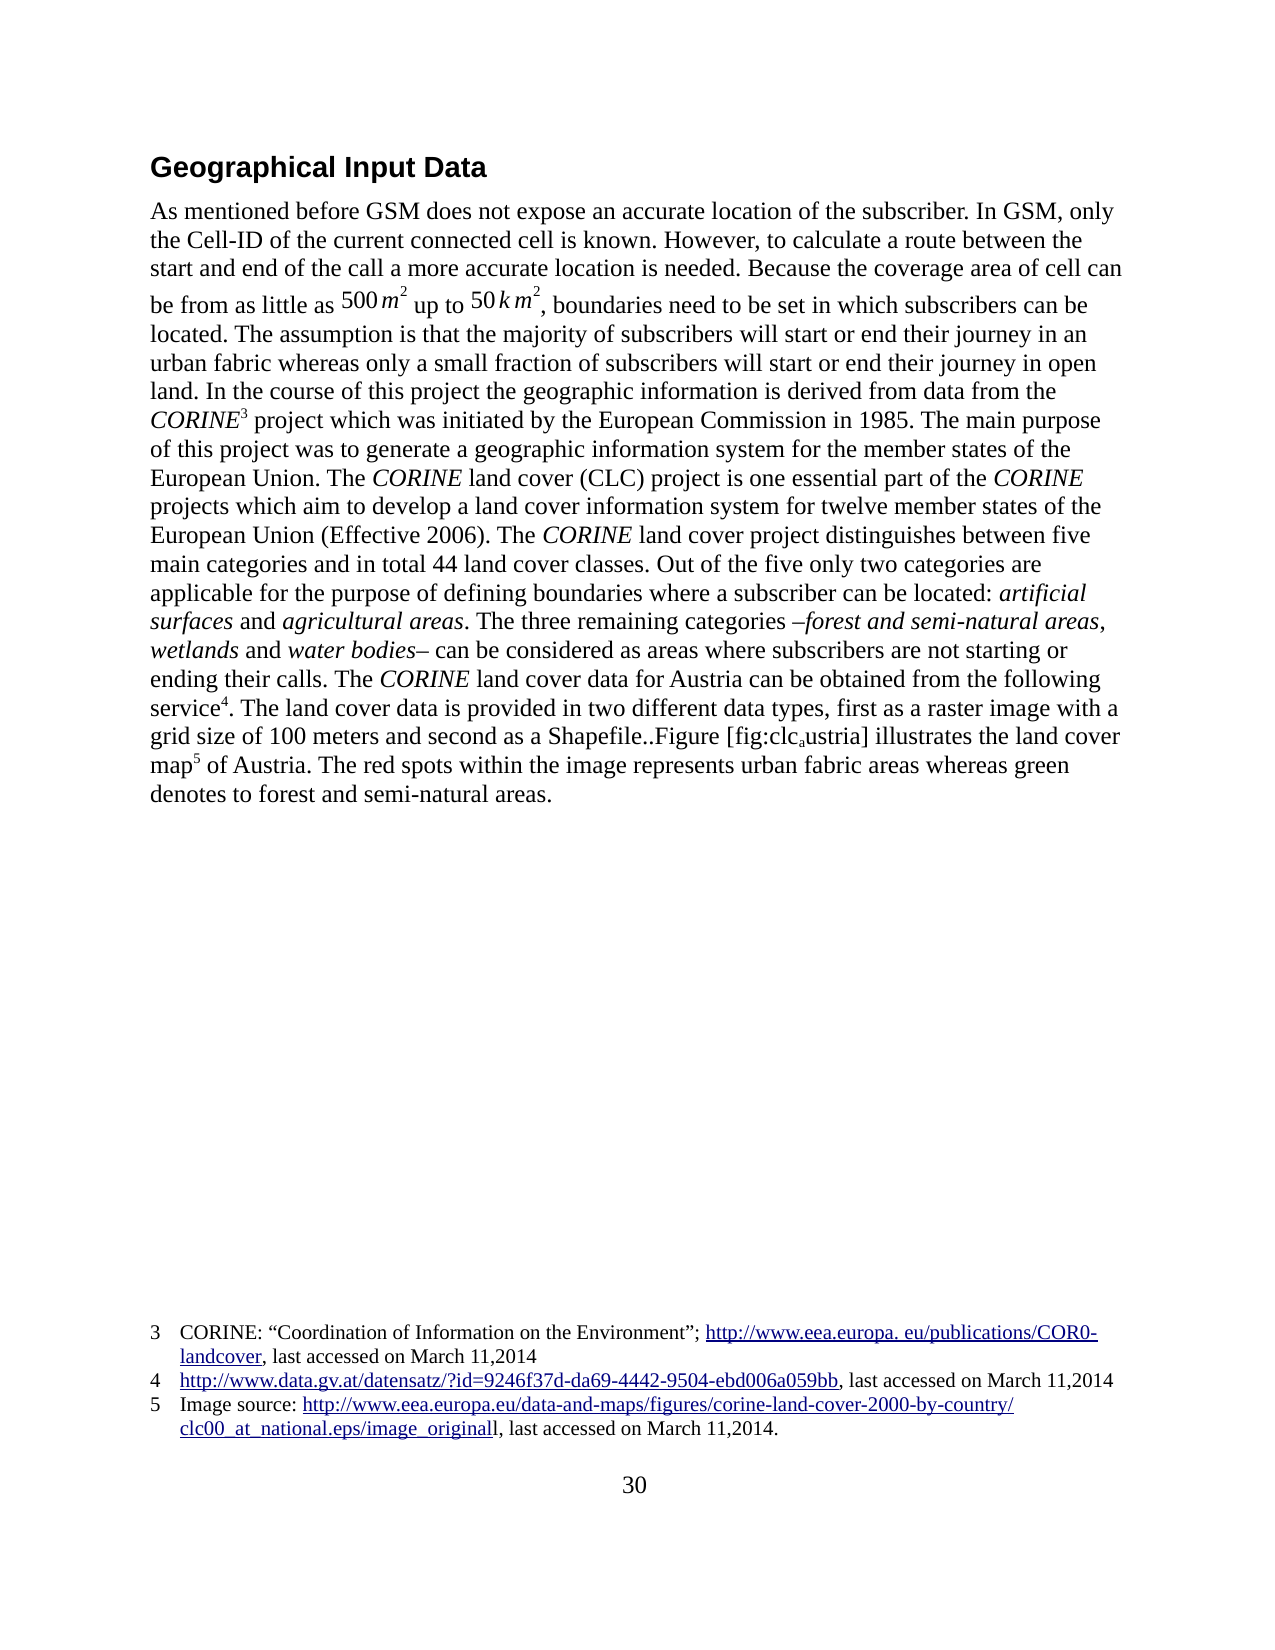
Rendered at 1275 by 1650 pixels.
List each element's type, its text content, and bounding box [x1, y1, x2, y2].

text http://www.data.gv.at/datensatz/?id=9246f37d-da69-4442-9504-ebd006a059bb, last accessed on March 11,2014 [150, 1368, 1125, 1392]
text As mentioned before GSM does not expose an accurate location of the subscriber. In GSM, only the Cell-ID of the current connected cell is known. However, to calculate a route between the start and end of the call a more accurate location is needed. Because the coverage area of cell can be from as little as up to , boundaries need to be set in which subscribers can be located. The assumption is that the majority of subscribers will start or end their journey in an urban fabric whereas only a small fraction of subscribers will start or end their journey in open land. In the course of this project the geographic information is derived from data from the CORINE project which was initiated by the European Commission in 1985. The main purpose of this project was to generate a geographic information system for the member states of the European Union. The CORINE land cover (CLC) project is one essential part of the CORINE projects which aim to develop a land cover information system for twelve member states of the European Union (Effective 2006). The CORINE land cover project distinguishes between five main categories and in total 44 land cover classes. Out of the five only two categories are applicable for the purpose of defining boundaries where a subscriber can be located: artificial surfaces and agricultural areas. The three remaining categories –forest and semi-natural areas, wetlands and water bodies– can be considered as areas where subscribers are not starting or ending their calls. The CORINE land cover data for Austria can be obtained from the following service. The land cover data is provided in two different data types, first as a raster image with a grid size of 100 meters and second as a Shapefile..Figure [fig:clcaustria] illustrates the land cover map of Austria. The red spots within the image represents urban fabric areas whereas green denotes to forest and semi-natural areas. [150, 196, 1125, 808]
text Image source: http://www.eea.europa.eu/data-and-maps/figures/corine-land-cover-2000-by-country/clc00_at_national.eps/image_originall, last accessed on March 11,2014. [150, 1392, 1125, 1440]
text CORINE: “Coordination of Information on the Environment”; http://www.eea.europa. eu/publications/COR0-landcover, last accessed on March 11,2014 [150, 1320, 1125, 1368]
subtitle Geographical Input Data [150, 150, 1125, 183]
